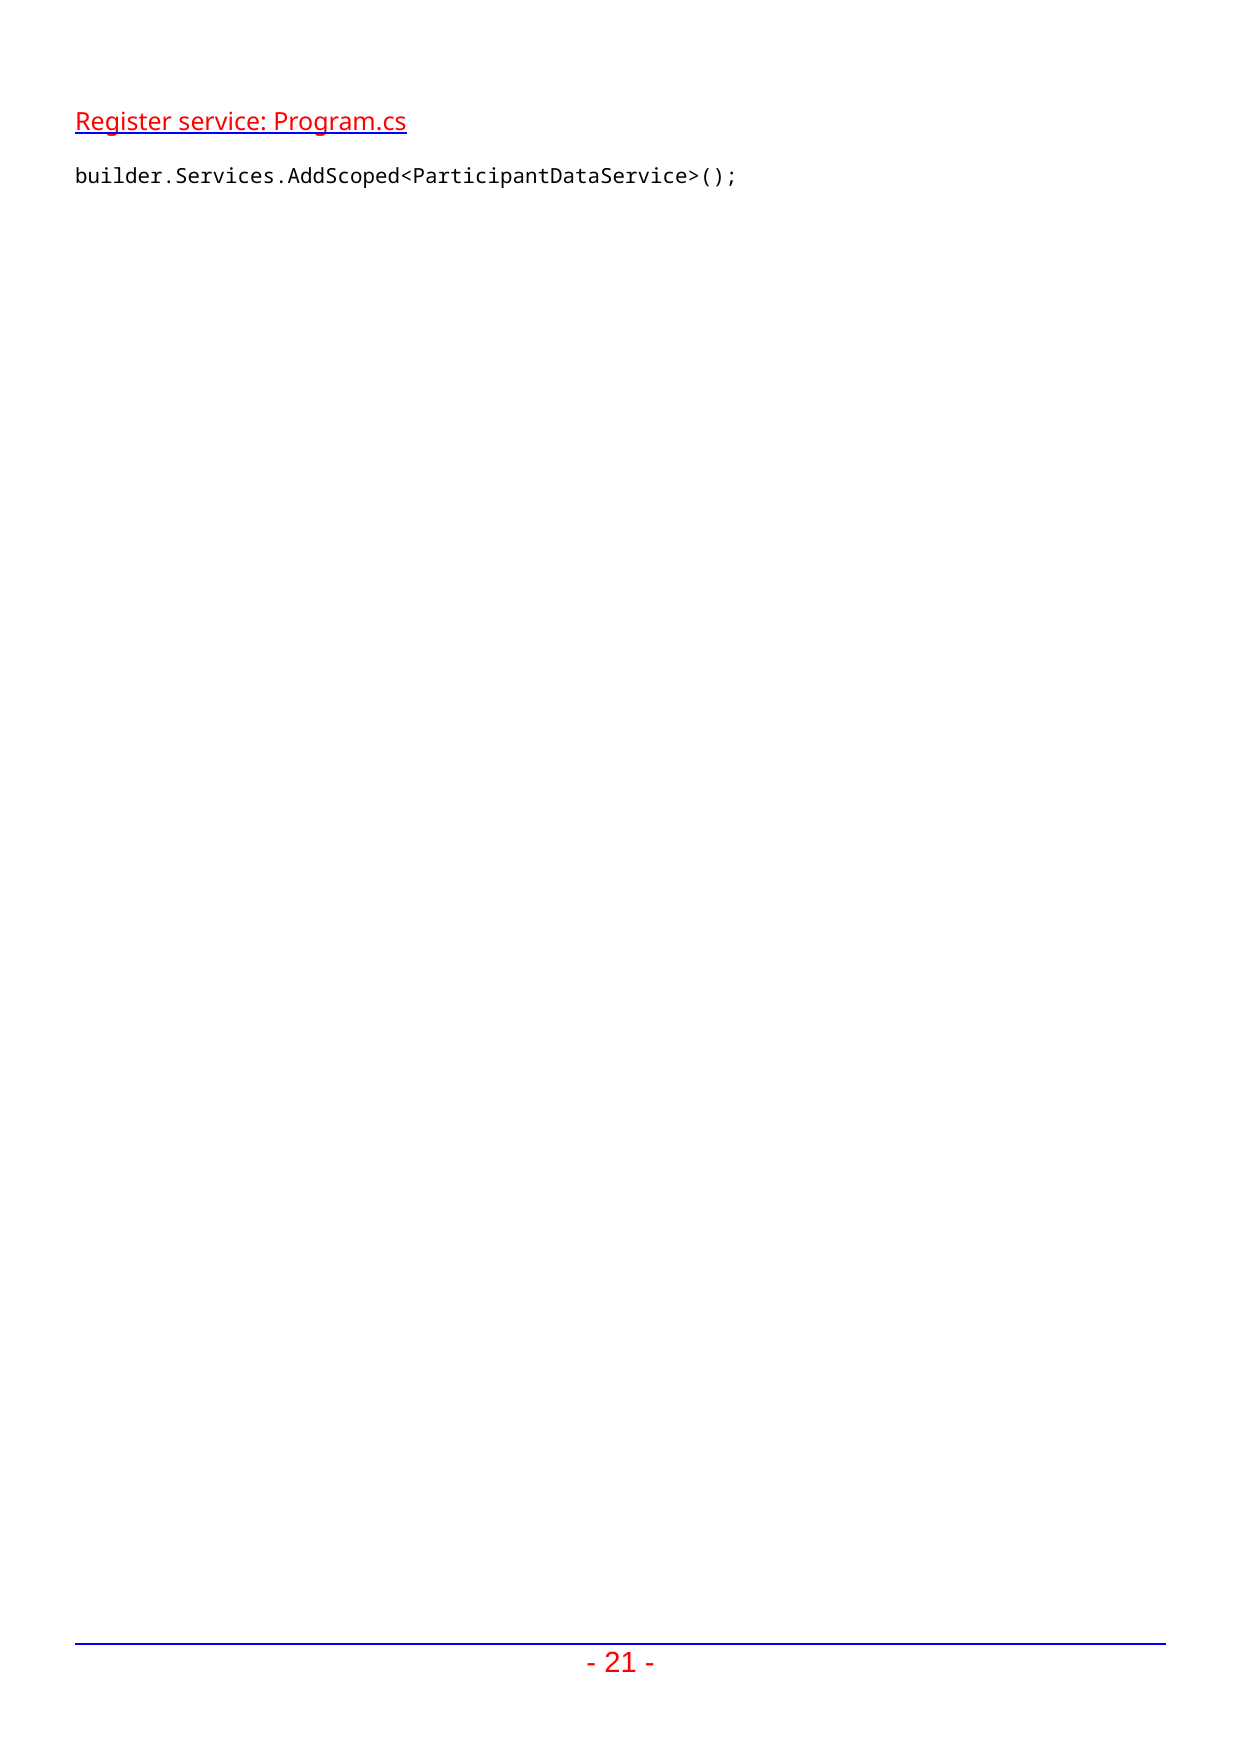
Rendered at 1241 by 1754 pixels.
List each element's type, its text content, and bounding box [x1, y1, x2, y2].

text builder.Services.AddScoped<ParticipantDataService>(); [75, 162, 1166, 190]
text Register service: Program.cs [75, 103, 1166, 137]
